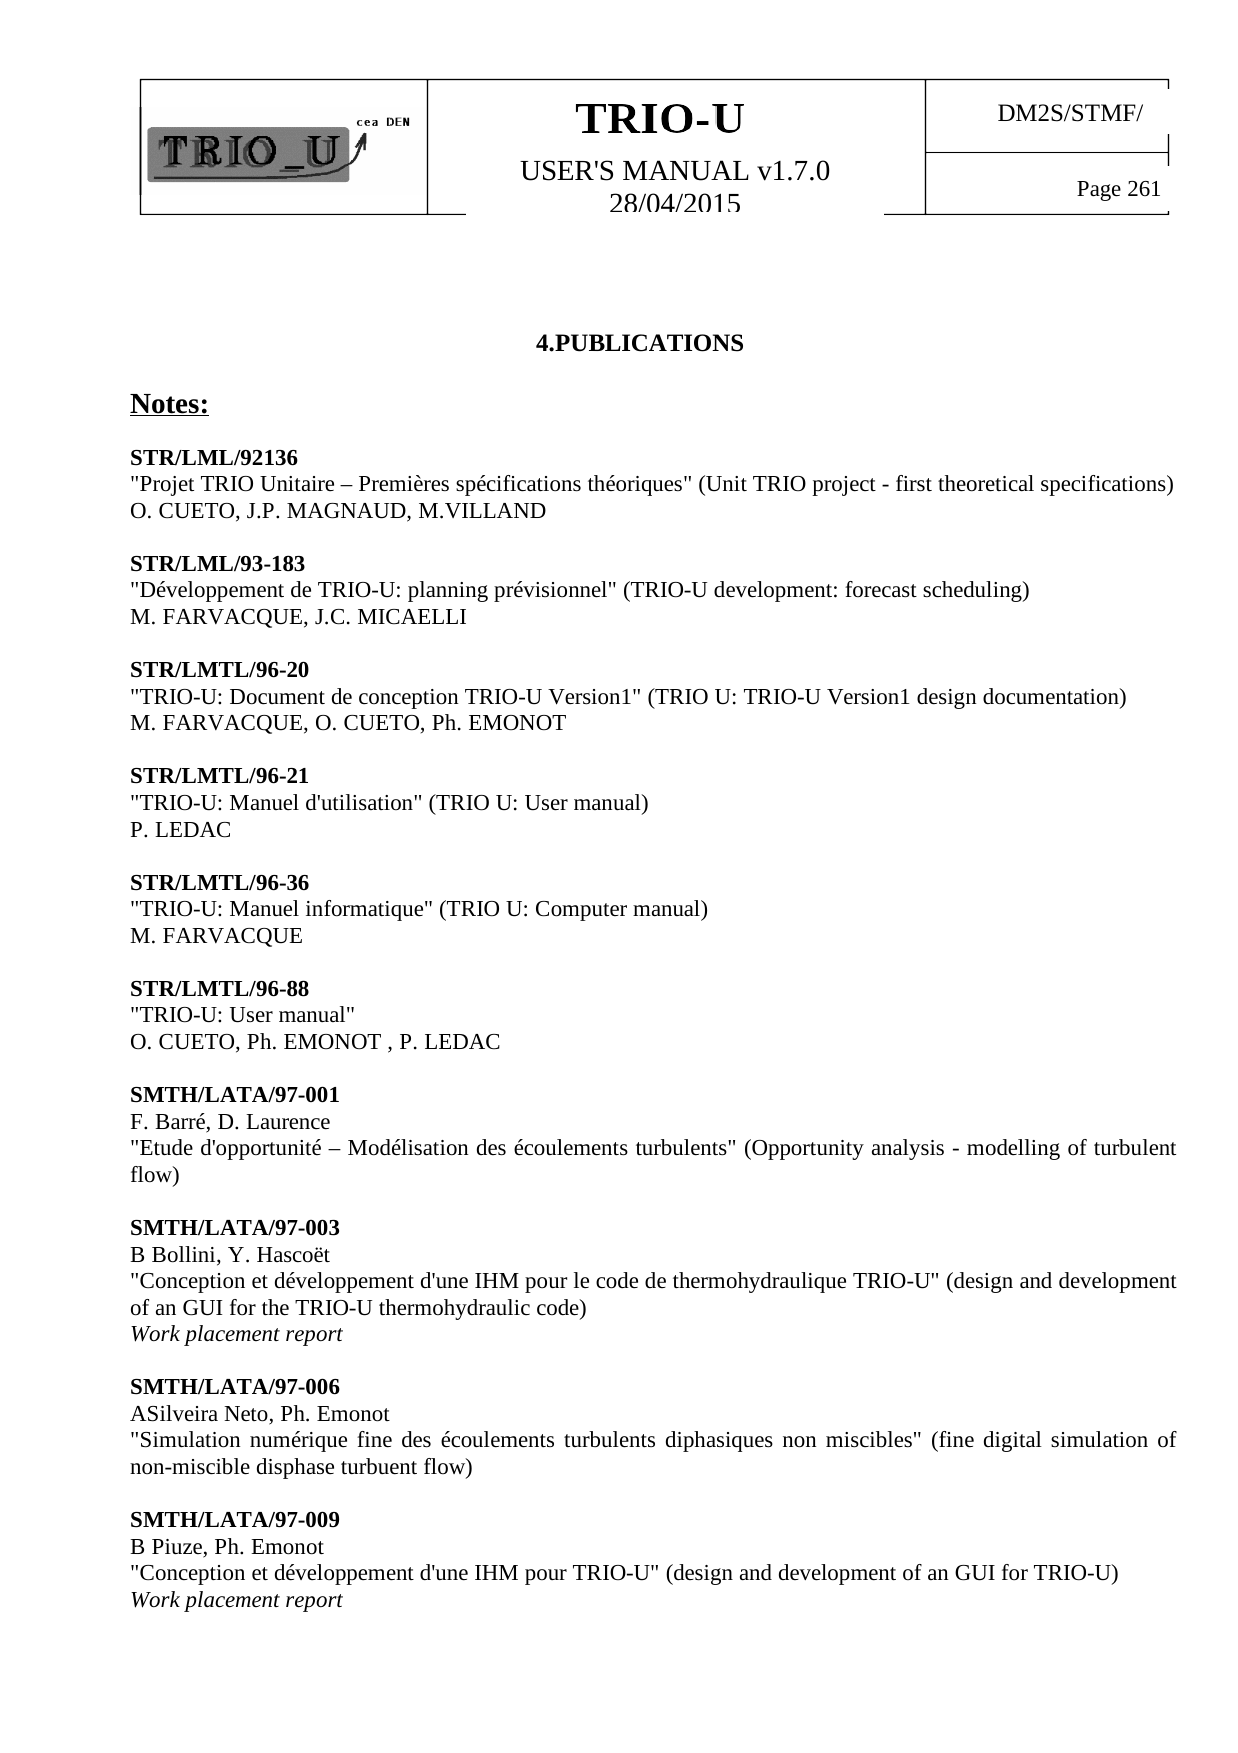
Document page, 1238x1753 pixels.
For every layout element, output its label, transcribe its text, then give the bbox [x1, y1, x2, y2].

text "TRIO-U: Document de conception TRIO-U Version1" (TRIO U: TRIO-U Version1 design documentation) [130, 683, 1178, 709]
text M. FARVACQUE, O. CUETO, Ph. EMONOT [130, 709, 1178, 736]
text "Conception et développement d'une IHM pour le code de thermohydraulique TRIO-U" (design and development of an GUI for the TRIO-U thermohydraulic code) [130, 1267, 1178, 1320]
subtitle PUBLICATIONS [115, 319, 1165, 357]
text SMTH/LATA/97-009 [130, 1506, 1178, 1533]
text O. CUETO, Ph. EMONOT , P. LEDAC [130, 1028, 1178, 1054]
text Work placement report [130, 1586, 1178, 1612]
text Work placement report [130, 1320, 1178, 1347]
text "TRIO-U: Manuel d'utilisation" (TRIO U: User manual) [130, 789, 1178, 815]
text SMTH/LATA/97-006 [130, 1373, 1178, 1400]
text "Développement de TRIO-U: planning prévisionnel" (TRIO-U development: forecast scheduling) [130, 576, 1178, 603]
text "TRIO-U: User manual" [130, 1001, 1178, 1028]
text B Piuze, Ph. Emonot [130, 1533, 1178, 1559]
text P. LEDAC [130, 815, 1178, 842]
text STR/LML/93-183 [130, 550, 1178, 576]
text "Projet TRIO Unitaire – Premières spécifications théoriques" (Unit TRIO project - first theoretical specifications) [130, 470, 1178, 497]
text STR/LMTL/96-20 [130, 656, 1178, 683]
text "TRIO-U: Manuel informatique" (TRIO U: Computer manual) [130, 895, 1178, 922]
text M. FARVACQUE [130, 922, 1178, 948]
text B Bollini, Y. Hascoët [130, 1240, 1178, 1267]
text SMTH/LATA/97-001 [130, 1081, 1178, 1108]
text O. CUETO, J.P. MAGNAUD, M.VILLAND [130, 497, 1178, 523]
text STR/LML/92136 [130, 443, 1178, 470]
text M. FARVACQUE, J.C. MICAELLI [130, 603, 1178, 629]
text ASilveira Neto, Ph. Emonot [130, 1400, 1178, 1426]
text STR/LMTL/96-88 [130, 975, 1178, 1001]
text STR/LMTL/96-21 [130, 762, 1178, 789]
text F. Barré, D. Laurence [130, 1108, 1178, 1134]
text Notes: [130, 386, 1178, 419]
text STR/LMTL/96-36 [130, 868, 1178, 895]
text "Conception et développement d'une IHM pour TRIO-U" (design and development of an GUI for TRIO-U) [130, 1559, 1178, 1586]
text SMTH/LATA/97-003 [130, 1214, 1178, 1240]
text "Etude d'opportunité – Modélisation des écoulements turbulents" (Opportunity analysis - modelling of turbulent flow) [130, 1134, 1178, 1187]
text "Simulation numérique fine des écoulements turbulents diphasiques non miscibles" (fine digital simulation of non-miscible disphase turbuent flow) [130, 1426, 1178, 1479]
